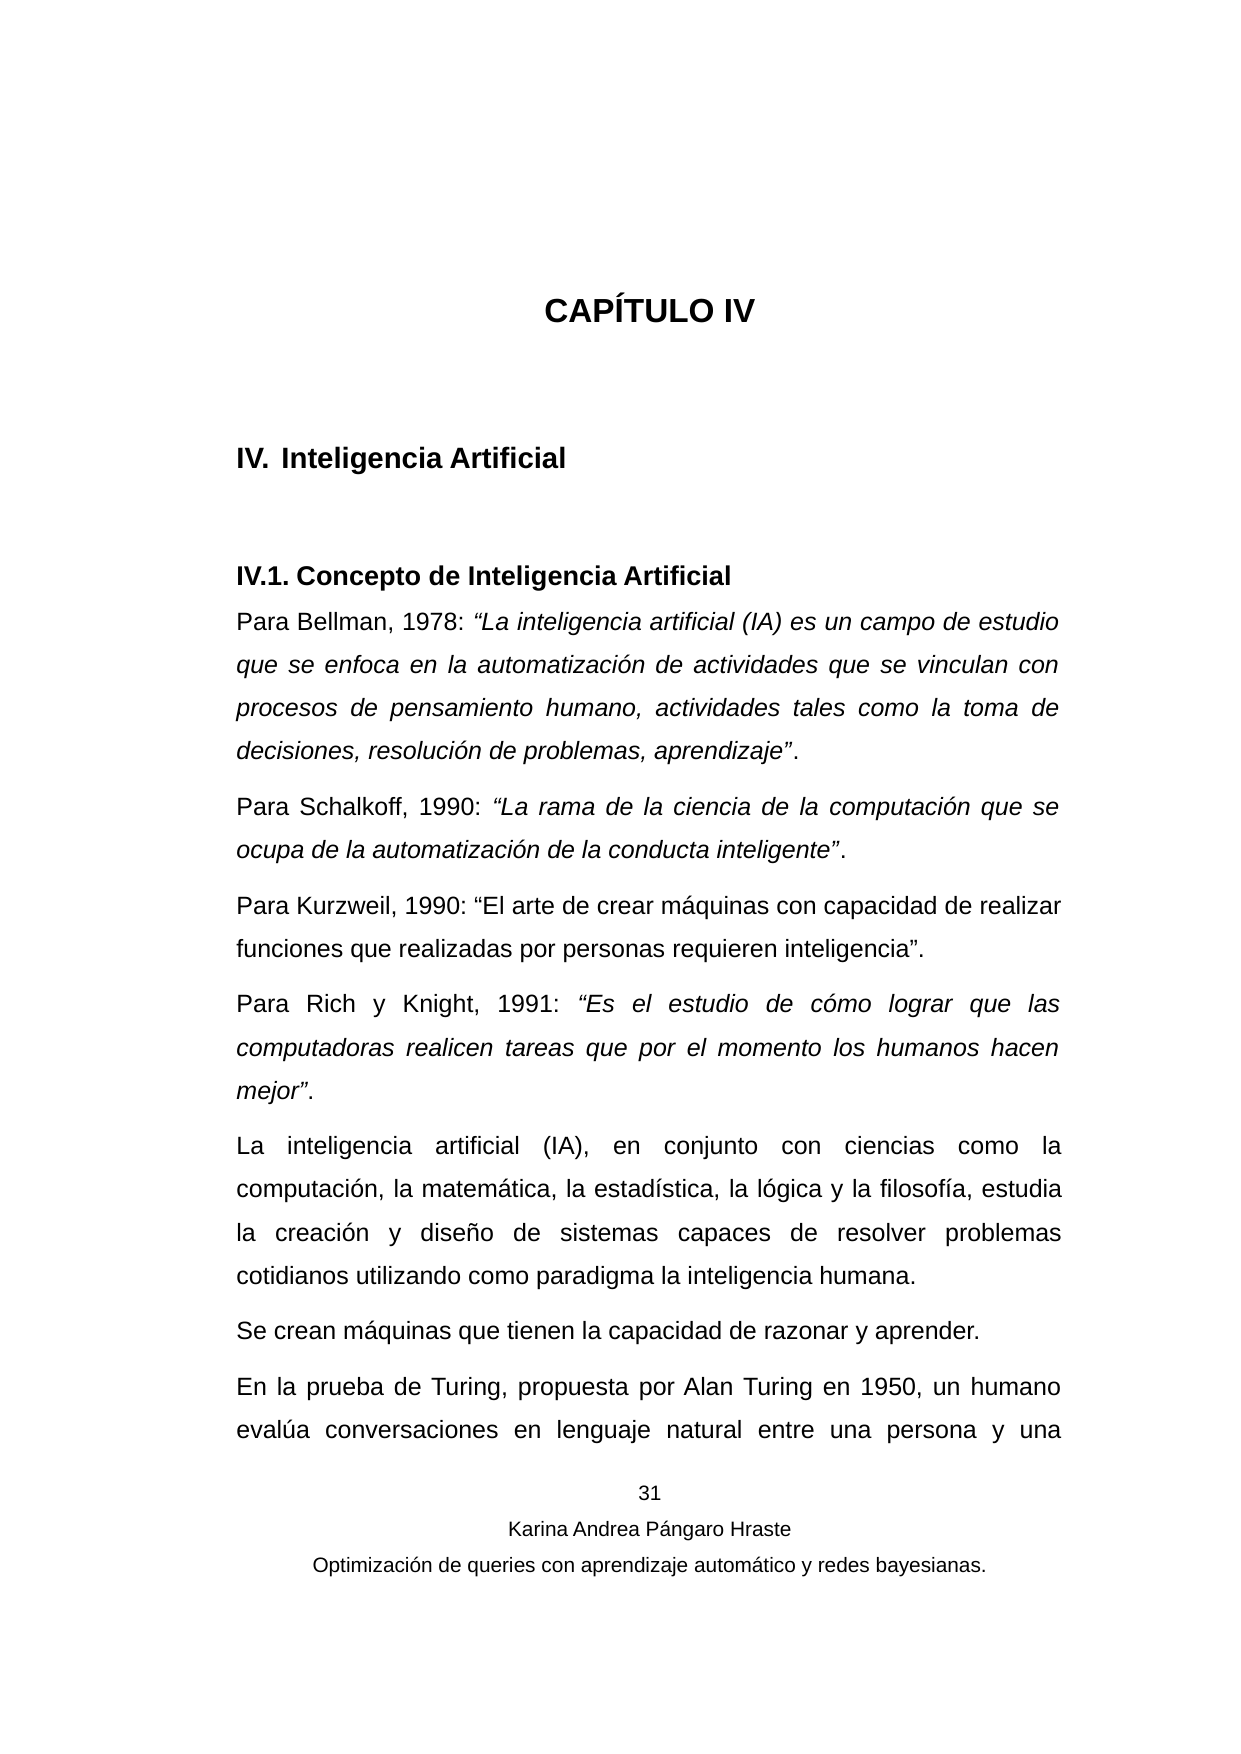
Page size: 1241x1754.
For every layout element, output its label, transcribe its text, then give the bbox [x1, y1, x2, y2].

text Para Rich y Knight, 1991: “Es el estudio de cómo lograr que las computadoras realicen tareas que por el momento los humanos hacen mejor”. [236, 989, 1063, 1104]
subtitle Concepto de Inteligencia Artificial [236, 560, 1063, 591]
text La inteligencia artificial (IA), en conjunto con ciencias como la computación, la matemática, la estadística, la lógica y la filosofía, estudia la creación y diseño de sistemas capaces de resolver problemas cotidianos utilizando como paradigma la inteligencia humana. [236, 1131, 1063, 1289]
text Se crean máquinas que tienen la capacidad de razonar y aprender. [236, 1316, 1063, 1345]
subtitle Inteligencia Artificial [236, 441, 1063, 475]
subtitle CAPÍTULO IV [236, 291, 1063, 329]
text En la prueba de Turing, propuesta por Alan Turing en 1950, un humano evalúa conversaciones en lenguaje natural entre una persona y una [236, 1372, 1063, 1444]
text Para Kurzweil, 1990: “El arte de crear máquinas con capacidad de realizar funciones que realizadas por personas requieren inteligencia”. [236, 891, 1063, 962]
text Para Bellman, 1978: “La inteligencia artificial (IA) es un campo de estudio que se enfoca en la automatización de actividades que se vinculan con procesos de pensamiento humano, actividades tales como la toma de decisiones, resolución de problemas, aprendizaje”. [236, 607, 1063, 765]
text Para Schalkoff, 1990: “La rama de la ciencia de la computación que se ocupa de la automatización de la conducta inteligente”. [236, 792, 1063, 864]
